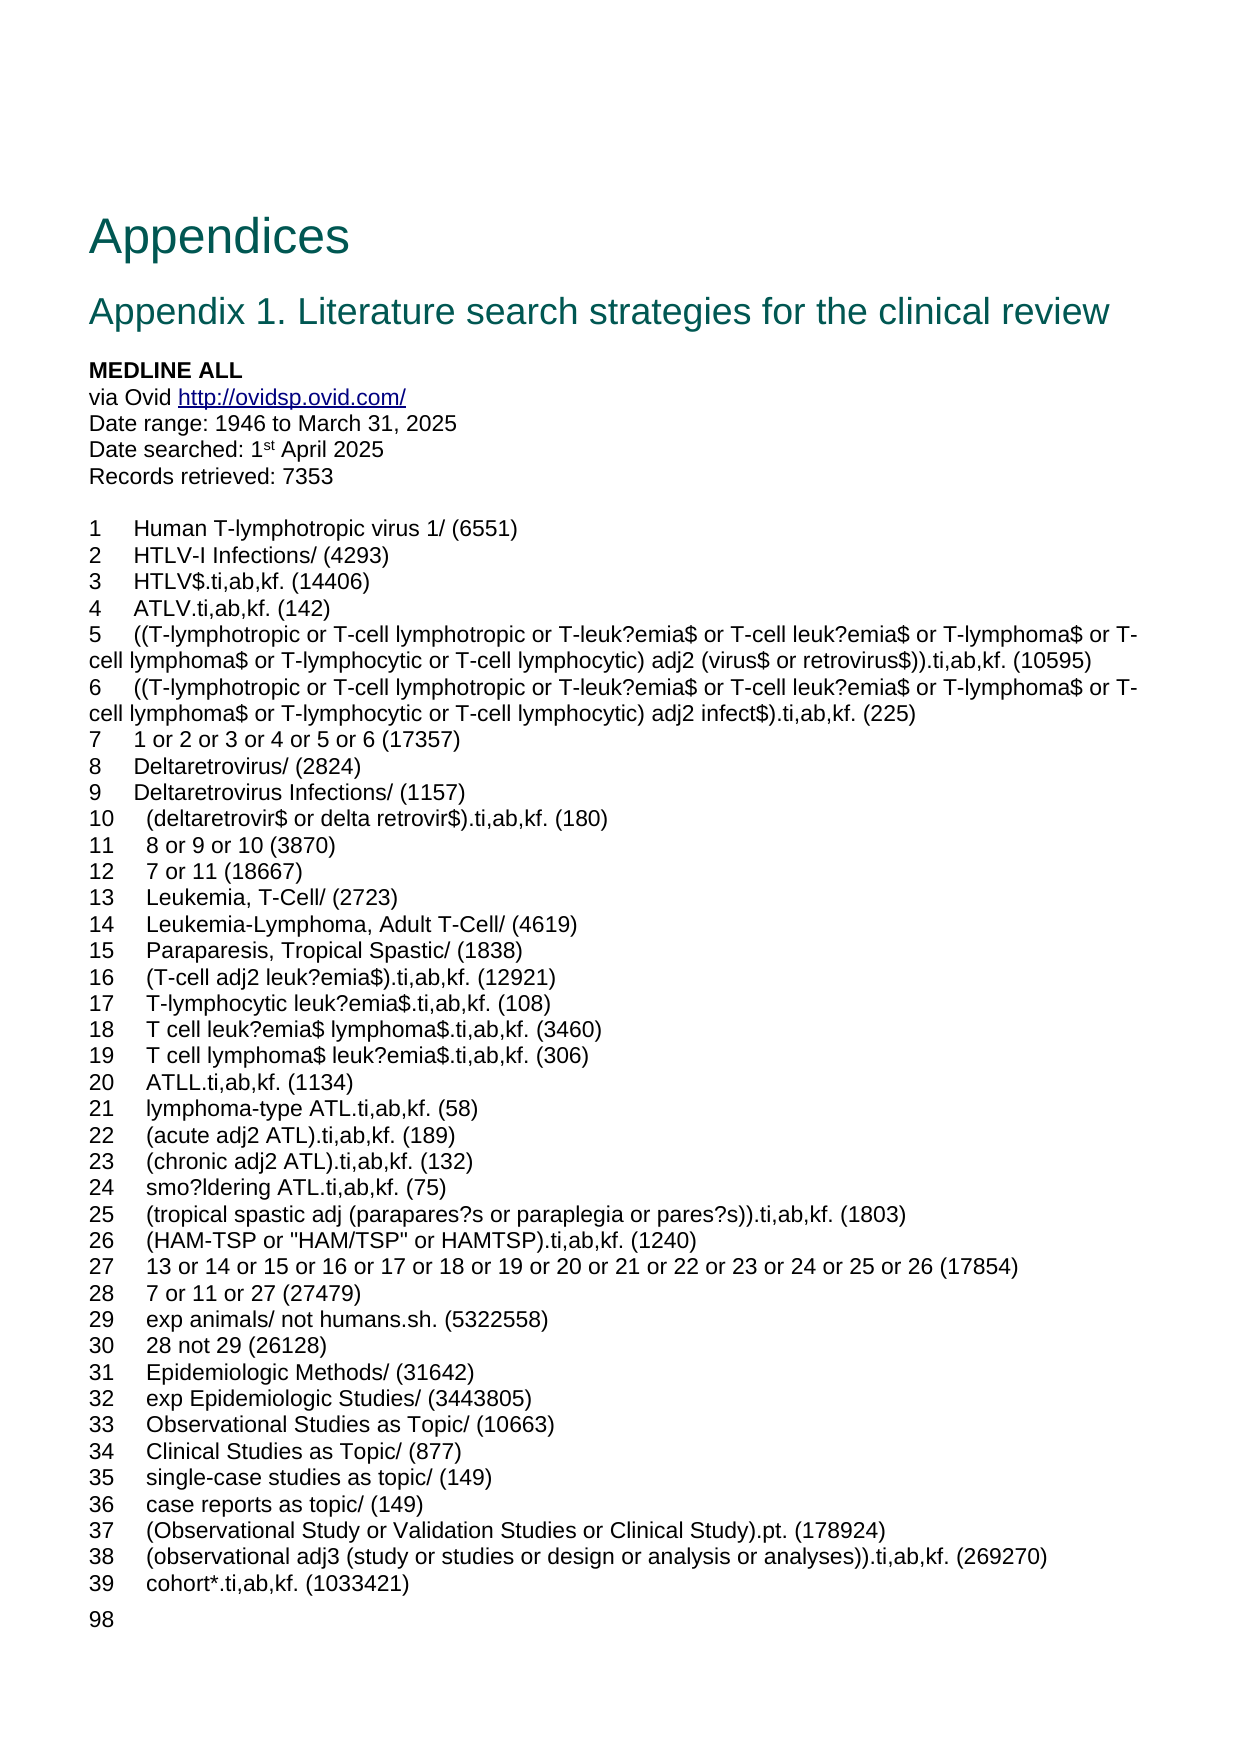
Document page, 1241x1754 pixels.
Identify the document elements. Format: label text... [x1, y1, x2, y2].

text 23 (chronic adj2 ATL).ti,ab,kf. (132) [89, 1148, 1152, 1174]
text 25 (tropical spastic adj (parapares?s or paraplegia or pares?s)).ti,ab,kf. (1803) [89, 1201, 1152, 1227]
text 18 T cell leuk?emia$ lymphoma$.ti,ab,kf. (3460) [89, 1016, 1152, 1042]
text 39 cohort*.ti,ab,kf. (1033421) [89, 1569, 1152, 1596]
text Date range: 1946 to March 31, 2025 [89, 410, 1152, 436]
text 12 7 or 11 (18667) [89, 858, 1152, 884]
text 5 ((T-lymphotropic or T-cell lymphotropic or T-leuk?emia$ or T-cell leuk?emia$ or T-lymphoma$ or T-cell lymphoma$ or T-lymphocytic or T-cell lymphocytic) adj2 (virus$ or retrovirus$)).ti,ab,kf. (10595) [89, 621, 1152, 673]
text 17 T-lymphocytic leuk?emia$.ti,ab,kf. (108) [89, 990, 1152, 1016]
text 9 Deltaretrovirus Infections/ (1157) [89, 779, 1152, 805]
text 2 HTLV-I Infections/ (4293) [89, 542, 1152, 568]
text 31 Epidemiologic Methods/ (31642) [89, 1359, 1152, 1385]
text 20 ATLL.ti,ab,kf. (1134) [89, 1069, 1152, 1095]
text 27 13 or 14 or 15 or 16 or 17 or 18 or 19 or 20 or 21 or 22 or 23 or 24 or 25 or 26 (17854) [89, 1253, 1152, 1280]
text 36 case reports as topic/ (149) [89, 1491, 1152, 1517]
text 24 smo?ldering ATL.ti,ab,kf. (75) [89, 1174, 1152, 1201]
text 13 Leukemia, T-Cell/ (2723) [89, 884, 1152, 911]
subtitle Appendix 1. Literature search strategies for the clinical review [89, 289, 1152, 332]
text 29 exp animals/ not humans.sh. (5322558) [89, 1306, 1152, 1332]
text MEDLINE ALL [89, 357, 1152, 384]
text 33 Observational Studies as Topic/ (10663) [89, 1411, 1152, 1438]
text 32 exp Epidemiologic Studies/ (3443805) [89, 1385, 1152, 1411]
text 35 single-case studies as topic/ (149) [89, 1464, 1152, 1491]
text 22 (acute adj2 ATL).ti,ab,kf. (189) [89, 1122, 1152, 1148]
text 3 HTLV$.ti,ab,kf. (14406) [89, 568, 1152, 594]
text 38 (observational adj3 (study or studies or design or analysis or analyses)).ti,ab,kf. (269270) [89, 1543, 1152, 1569]
text 34 Clinical Studies as Topic/ (877) [89, 1438, 1152, 1464]
text 26 (HAM-TSP or "HAM/TSP" or HAMTSP).ti,ab,kf. (1240) [89, 1227, 1152, 1253]
subtitle Appendices [89, 207, 1152, 264]
text 15 Paraparesis, Tropical Spastic/ (1838) [89, 937, 1152, 963]
text 7 1 or 2 or 3 or 4 or 5 or 6 (17357) [89, 726, 1152, 753]
text 8 Deltaretrovirus/ (2824) [89, 753, 1152, 779]
text 28 7 or 11 or 27 (27479) [89, 1280, 1152, 1306]
text 16 (T-cell adj2 leuk?emia$).ti,ab,kf. (12921) [89, 963, 1152, 990]
text 10 (deltaretrovir$ or delta retrovir$).ti,ab,kf. (180) [89, 805, 1152, 832]
text via Ovid http://ovidsp.ovid.com/ [89, 384, 1152, 410]
text 1 Human T-lymphotropic virus 1/ (6551) [89, 515, 1152, 542]
text 30 28 not 29 (26128) [89, 1332, 1152, 1359]
text 19 T cell lymphoma$ leuk?emia$.ti,ab,kf. (306) [89, 1042, 1152, 1069]
text 14 Leukemia-Lymphoma, Adult T-Cell/ (4619) [89, 911, 1152, 937]
text 37 (Observational Study or Validation Studies or Clinical Study).pt. (178924) [89, 1517, 1152, 1543]
text 4 ATLV.ti,ab,kf. (142) [89, 594, 1152, 621]
text Records retrieved: 7353 [89, 463, 1152, 489]
text 11 8 or 9 or 10 (3870) [89, 832, 1152, 858]
text 6 ((T-lymphotropic or T-cell lymphotropic or T-leuk?emia$ or T-cell leuk?emia$ or T-lymphoma$ or T-cell lymphoma$ or T-lymphocytic or T-cell lymphocytic) adj2 infect$).ti,ab,kf. (225) [89, 673, 1152, 726]
text Date searched: 1st April 2025 [89, 436, 1152, 463]
text 21 lymphoma-type ATL.ti,ab,kf. (58) [89, 1095, 1152, 1122]
